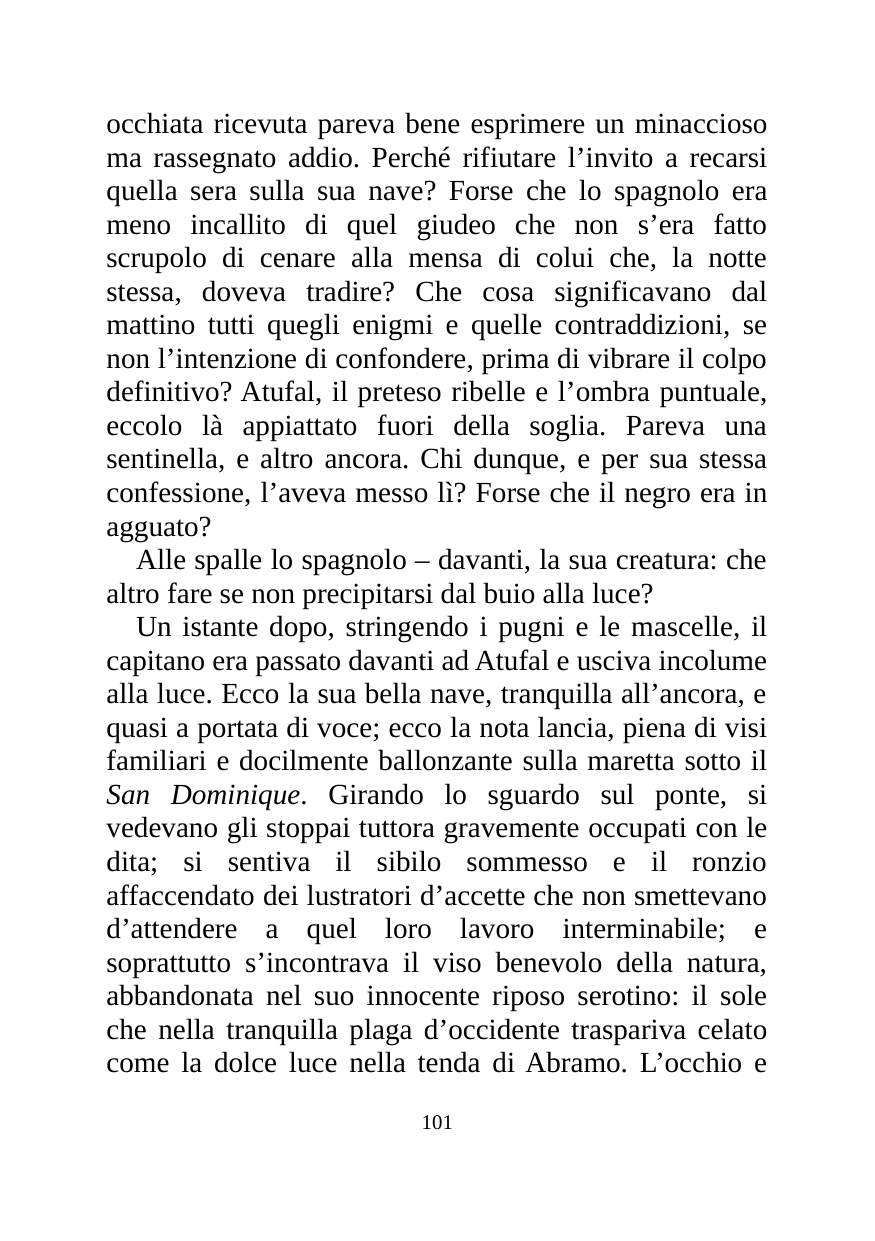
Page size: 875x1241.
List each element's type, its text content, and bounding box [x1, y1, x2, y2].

text Alle spalle lo spagnolo – davanti, la sua creatura: che altro fare se non precipitarsi dal buio alla luce? [106, 542, 768, 609]
text Un istante dopo, stringendo i pugni e le mascelle, il capitano era passato davanti ad Atufal e usciva incolume alla luce. Ecco la sua bella nave, tranquilla all’ancora, e quasi a portata di voce; ecco la nota lancia, piena di visi familiari e docilmente ballonzante sulla maretta sotto il San Dominique. Girando lo sguardo sul ponte, si vedevano gli stoppai tuttora gravemente occupati con le dita; si sentiva il sibilo sommesso e il ronzio affaccendato dei lustratori d’accette che non smettevano d’attendere a quel loro lavoro interminabile; e soprattutto s’incontrava il viso benevolo della natura, abbandonata nel suo innocente riposo serotino: il sole che nella tranquilla plaga d’occidente traspariva celato come la dolce luce nella tenda di Abramo. L’occhio e [106, 609, 768, 1079]
text occhiata ricevuta pareva bene esprimere un minaccioso ma rassegnato addio. Perché rifiutare l’invito a recarsi quella sera sulla sua nave? Forse che lo spagnolo era meno incallito di quel giudeo che non s’era fatto scrupolo di cenare alla mensa di colui che, la notte stessa, doveva tradire? Che cosa significavano dal mattino tutti quegli enigmi e quelle contraddizioni, se non l’intenzione di confondere, prima di vibrare il colpo definitivo? Atufal, il preteso ribelle e l’ombra puntuale, eccolo là appiattato fuori della soglia. Pareva una sentinella, e altro ancora. Chi dunque, e per sua stessa confessione, l’aveva messo lì? Forse che il negro era in agguato? [106, 106, 768, 542]
